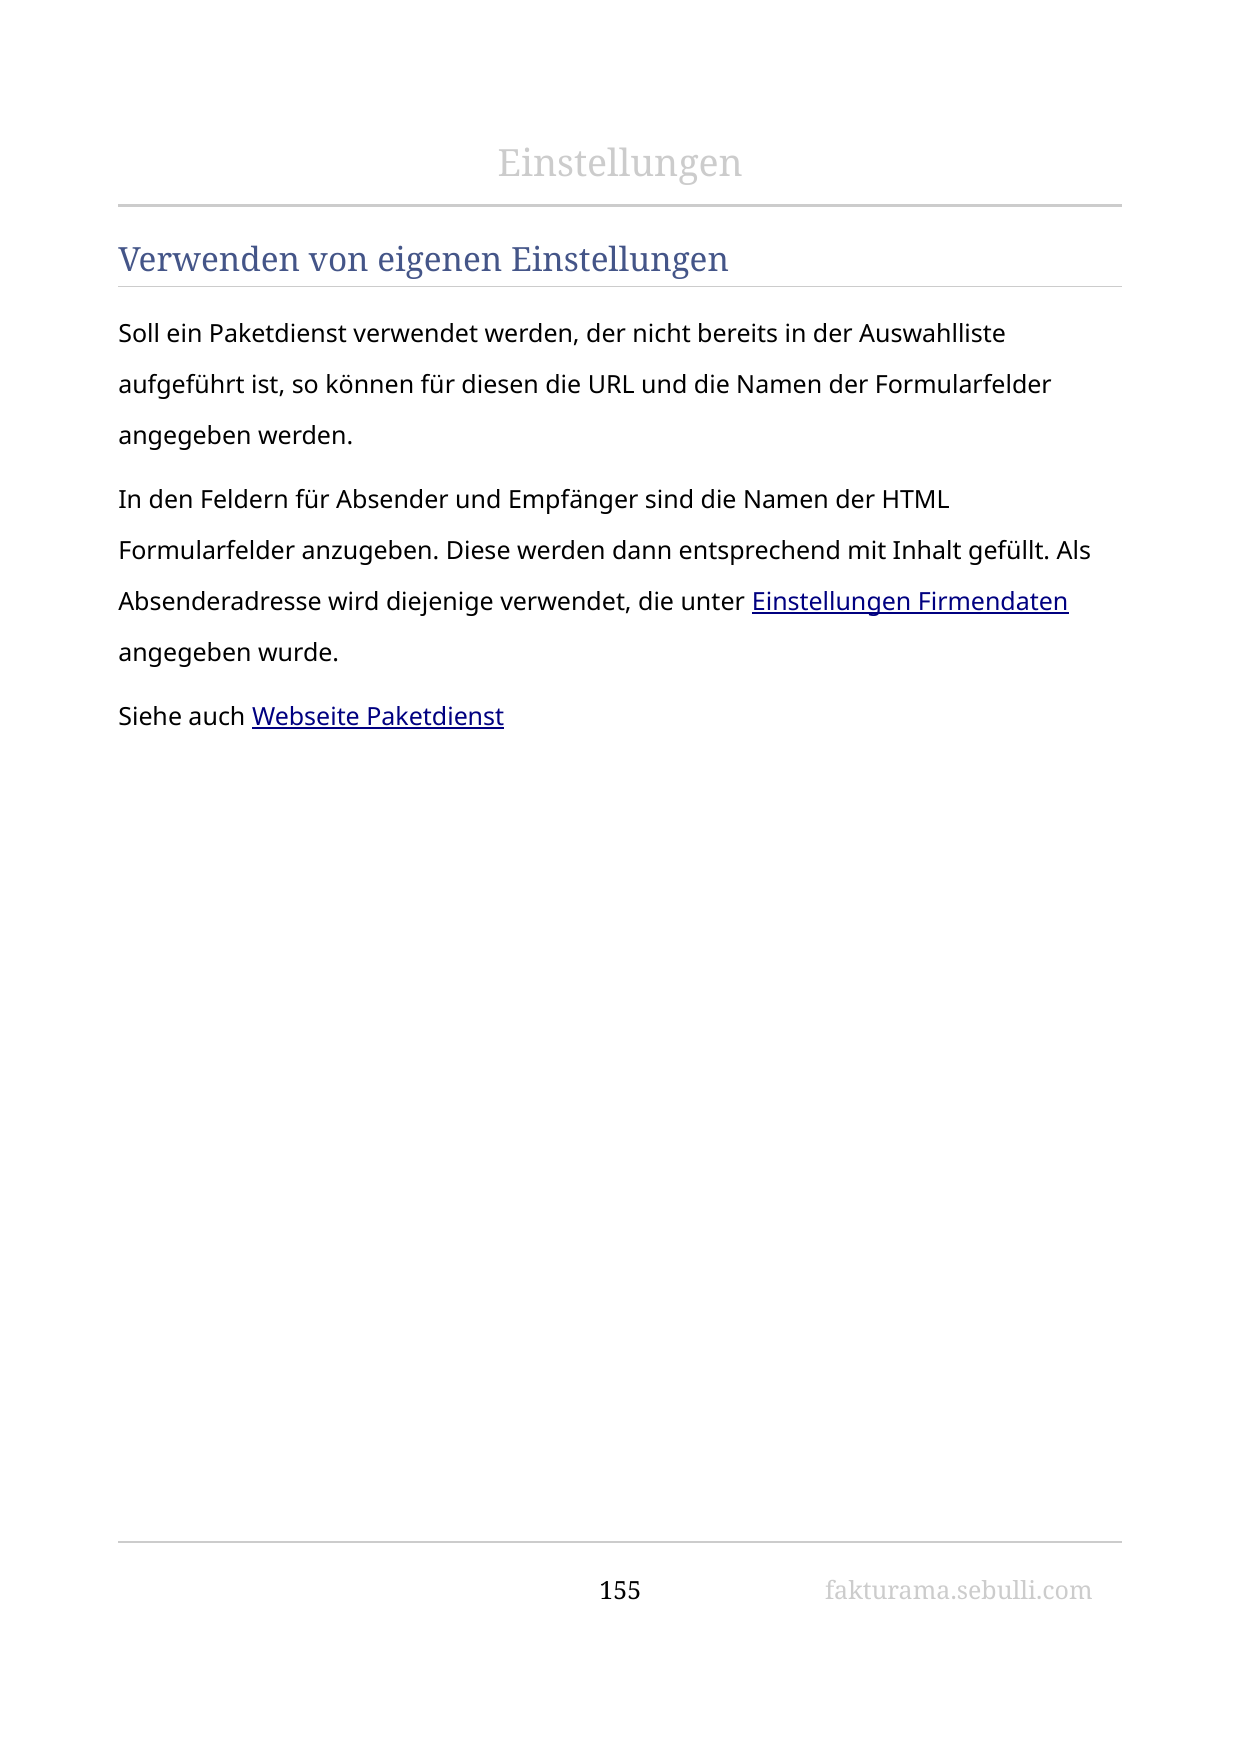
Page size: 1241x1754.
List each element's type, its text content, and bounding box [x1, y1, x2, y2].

text Siehe auch Webseite Paketdienst [118, 698, 1122, 732]
text In den Feldern für Absender und Empfänger sind die Namen der HTML Formularfelder anzugeben. Diese werden dann entsprechend mit Inhalt gefüllt. Als Absenderadresse wird diejenige verwendet, die unter Einstellungen Firmendaten angegeben wurde. [118, 481, 1122, 669]
text Soll ein Paketdienst verwendet werden, der nicht bereits in der Auswahlliste aufgeführt ist, so können für diesen die URL und die Namen der Formularfelder angegeben werden. [118, 316, 1122, 452]
subtitle Verwenden von eigenen Einstellungen [118, 236, 1122, 286]
